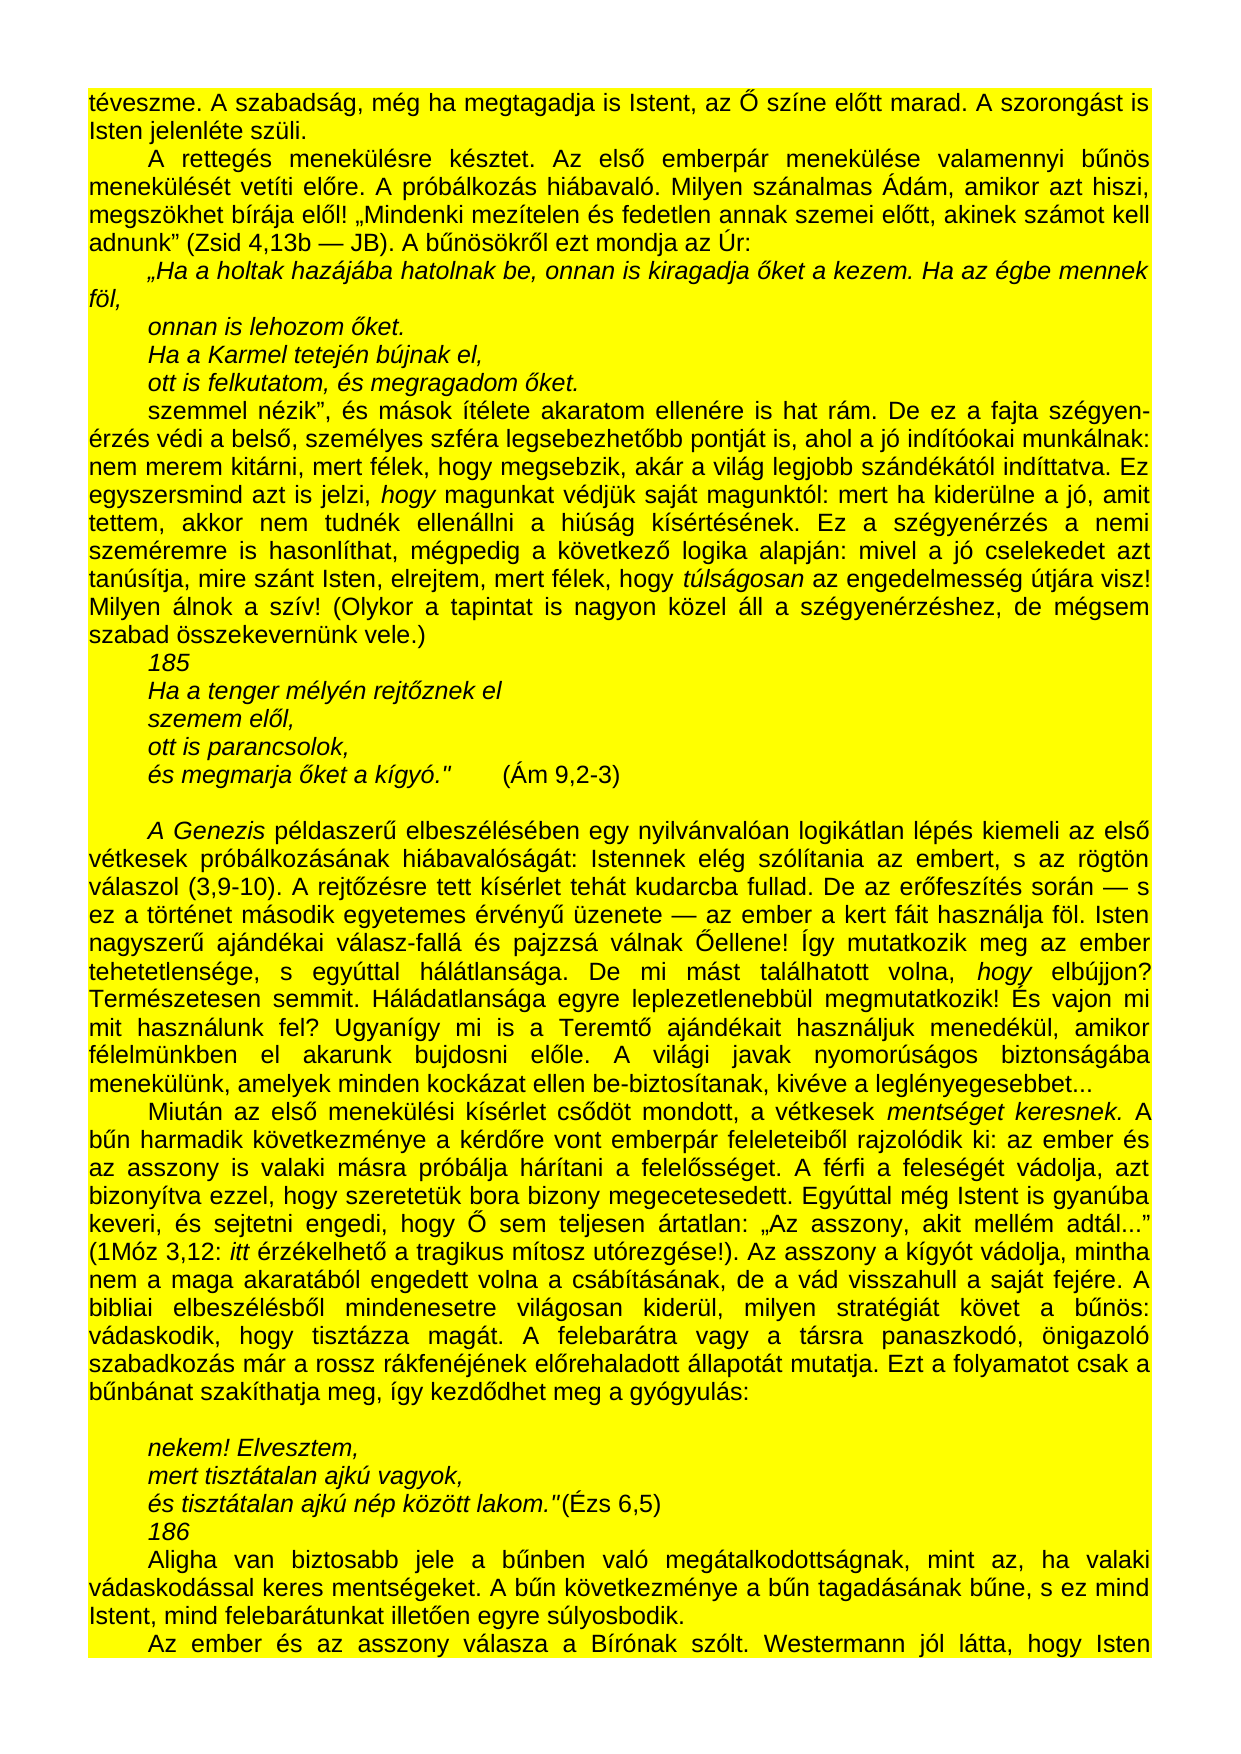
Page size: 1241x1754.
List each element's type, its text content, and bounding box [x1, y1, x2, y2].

text 185 [88, 649, 1152, 677]
text onnan is lehozom őket. [88, 313, 1152, 341]
text A rettegés menekülésre késztet. Az első emberpár menekülése valamennyi bűnös menekülését vetíti előre. A próbálkozás hiábavaló. Milyen szánalmas Ádám, amikor azt hiszi, megszökhet bírája elől! „Mindenki mezítelen és fedetlen annak szemei előtt, akinek számot kell adnunk” (Zsid 4,13b ― JB). A bűnösökről ezt mondja az Úr: [88, 144, 1152, 257]
text és tisztátalan ajkú nép között lakom." (Ézs 6,5) [88, 1489, 1152, 1518]
text Az ember és az asszony válasza a Bírónak szólt. Westermann jól látta, hogy Isten [88, 1630, 1152, 1658]
text „Ha a holtak hazájába hatolnak be, onnan is kiragadja őket a kezem. Ha az égbe mennek föl, [88, 257, 1152, 313]
text téveszme. A szabadság, még ha megtagadja is Istent, az Ő színe előtt marad. A szorongást is Isten jelenléte szüli. [88, 88, 1152, 144]
text szemmel nézik”, és mások ítélete akaratom ellenére is hat rám. De ez a fajta szégyen-érzés védi a belső, személyes szféra legsebezhetőbb pontját is, ahol a jó indítóokai munkálnak: nem merem kitárni, mert félek, hogy megsebzik, akár a világ legjobb szándékától indíttatva. Ez egyszersmind azt is jelzi, hogy magunkat védjük saját magunktól: mert ha kiderülne a jó, amit tettem, akkor nem tudnék ellenállni a hiúság kísértésének. Ez a szégyenérzés a nemi szeméremre is hasonlíthat, mégpedig a következő logika alapján: mivel a jó cselekedet azt tanúsítja, mire szánt Isten, elrejtem, mert félek, hogy túlságosan az engedelmesség útjára visz! Milyen álnok a szív! (Olykor a tapintat is nagyon közel áll a szégyenérzéshez, de mégsem szabad összekevernünk vele.) [88, 397, 1152, 649]
text nekem! Elvesztem, [88, 1433, 1152, 1462]
text és megmarja őket a kígyó." (Ám 9,2-3) [88, 761, 1152, 789]
text Ha a tenger mélyén rejtőznek el [88, 677, 1152, 705]
text A Genezis példaszerű elbeszélésében egy nyilvánvalóan logikátlan lépés kiemeli az első vétkesek próbálkozásának hiábavalóságát: Istennek elég szólítania az embert, s az rögtön válaszol (3,9-10). A rejtőzésre tett kísérlet tehát kudarcba fullad. De az erőfeszítés során ― s ez a történet második egyetemes érvényű üzenete ― az ember a kert fáit használja föl. Isten nagyszerű ajándékai válasz-fallá és pajzzsá válnak Őellene! Így mutatkozik meg az ember tehetetlensége, s egyúttal hálátlansága. De mi mást találhatott volna, hogy elbújjon? Természetesen semmit. Háládatlansága egyre leplezetlenebbül megmutatkozik! És vajon mi mit használunk fel? Ugyanígy mi is a Teremtő ajándékait használjuk menedékül, amikor félelmünkben el akarunk bujdosni előle. A világi javak nyomorúságos biztonságába menekülünk, amelyek minden kockázat ellen be-biztosítanak, kivéve a leglényegesebbet... [88, 817, 1152, 1097]
text Aligha van biztosabb jele a bűnben való megátalkodottságnak, mint az, ha valaki vádaskodással keres mentségeket. A bűn következménye a bűn tagadásának bűne, s ez mind Istent, mind felebarátunkat illetően egyre súlyosbodik. [88, 1546, 1152, 1630]
text szemem elől, [88, 705, 1152, 733]
text Miután az első menekülési kísérlet csődöt mondott, a vétkesek mentséget keresnek. A bűn harmadik következménye a kérdőre vont emberpár feleleteiből rajzolódik ki: az ember és az asszony is valaki másra próbálja hárítani a felelősséget. A férfi a feleségét vádolja, azt bizonyítva ezzel, hogy szeretetük bora bizony megecetesedett. Egyúttal még Istent is gyanúba keveri, és sejtetni engedi, hogy Ő sem teljesen ártatlan: „Az asszony, akit mellém adtál...” (1Móz 3,12: itt érzékelhető a tragikus mítosz utórezgése!). Az asszony a kígyót vádolja, mintha nem a maga akaratából engedett volna a csábításának, de a vád visszahull a saját fejére. A bibliai elbeszélésből mindenesetre világosan kiderül, milyen stratégiát követ a bűnös: vádaskodik, hogy tisztázza magát. A felebarátra vagy a társra panaszkodó, önigazoló szabadkozás már a rossz rákfenéjének előrehaladott állapotát mutatja. Ezt a folyamatot csak a bűnbánat szakíthatja meg, így kezdődhet meg a gyógyulás: [88, 1097, 1152, 1406]
text 186 [88, 1518, 1152, 1546]
text ott is felkutatom, és megragadom őket. [88, 369, 1152, 397]
text Ha a Karmel tetején bújnak el, [88, 341, 1152, 369]
text ott is parancsolok, [88, 733, 1152, 761]
text mert tisztátalan ajkú vagyok, [88, 1462, 1152, 1489]
